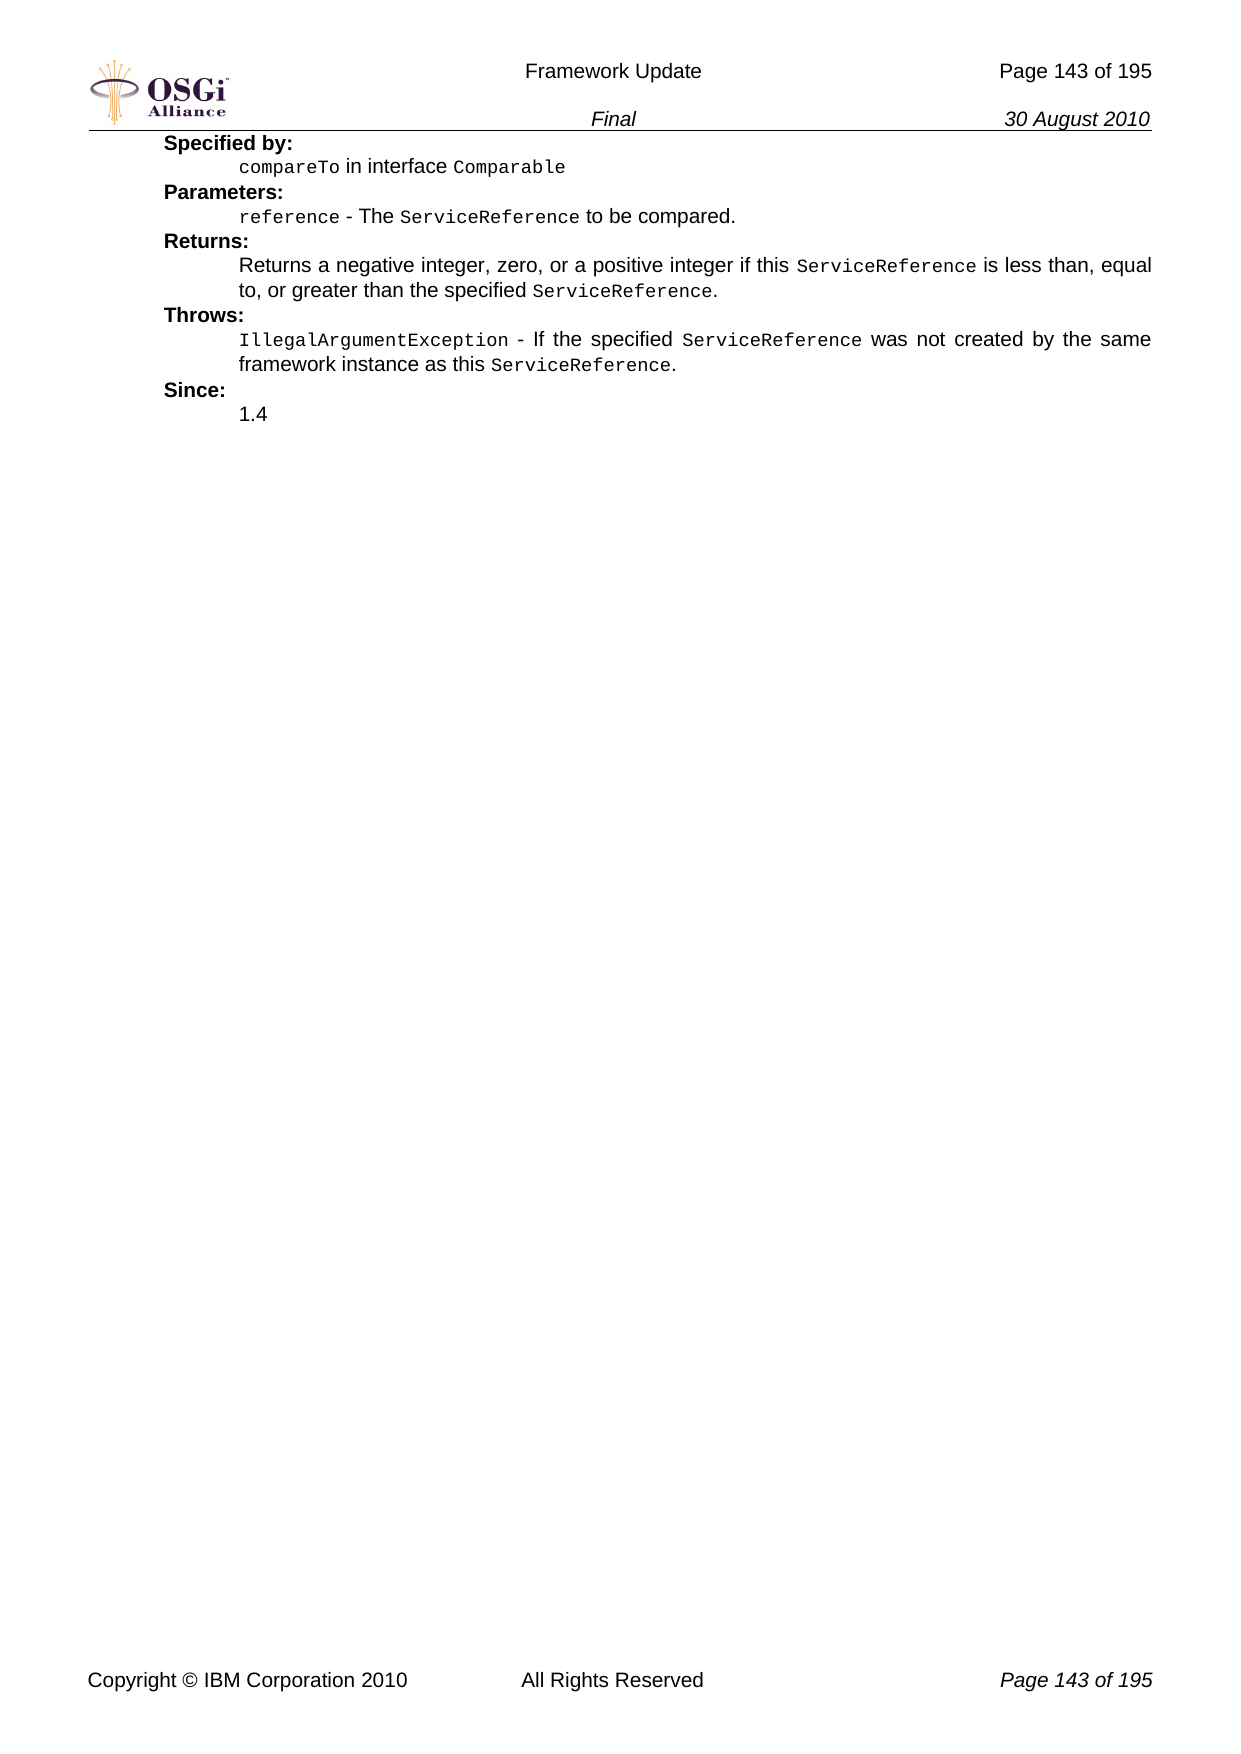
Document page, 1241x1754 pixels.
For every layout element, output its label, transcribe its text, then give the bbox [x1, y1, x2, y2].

picture [90, 60, 230, 125]
text Specified by: [163, 131, 1152, 154]
text compareTo in interface Comparable [238, 154, 1152, 179]
text Throws: [163, 303, 1152, 327]
text Returns a negative integer, zero, or a positive integer if this ServiceReference is less than, equal to, or greater than the specified ServiceReference. [238, 253, 1152, 303]
text Returns: [163, 229, 1152, 253]
text Parameters: [163, 179, 1152, 203]
text Since: [163, 377, 1152, 401]
text reference - The ServiceReference to be compared. [238, 203, 1152, 229]
text IllegalArgumentException - If the specified ServiceReference was not created by the same framework instance as this ServiceReference. [238, 327, 1152, 377]
text 1.4 [238, 401, 1152, 425]
